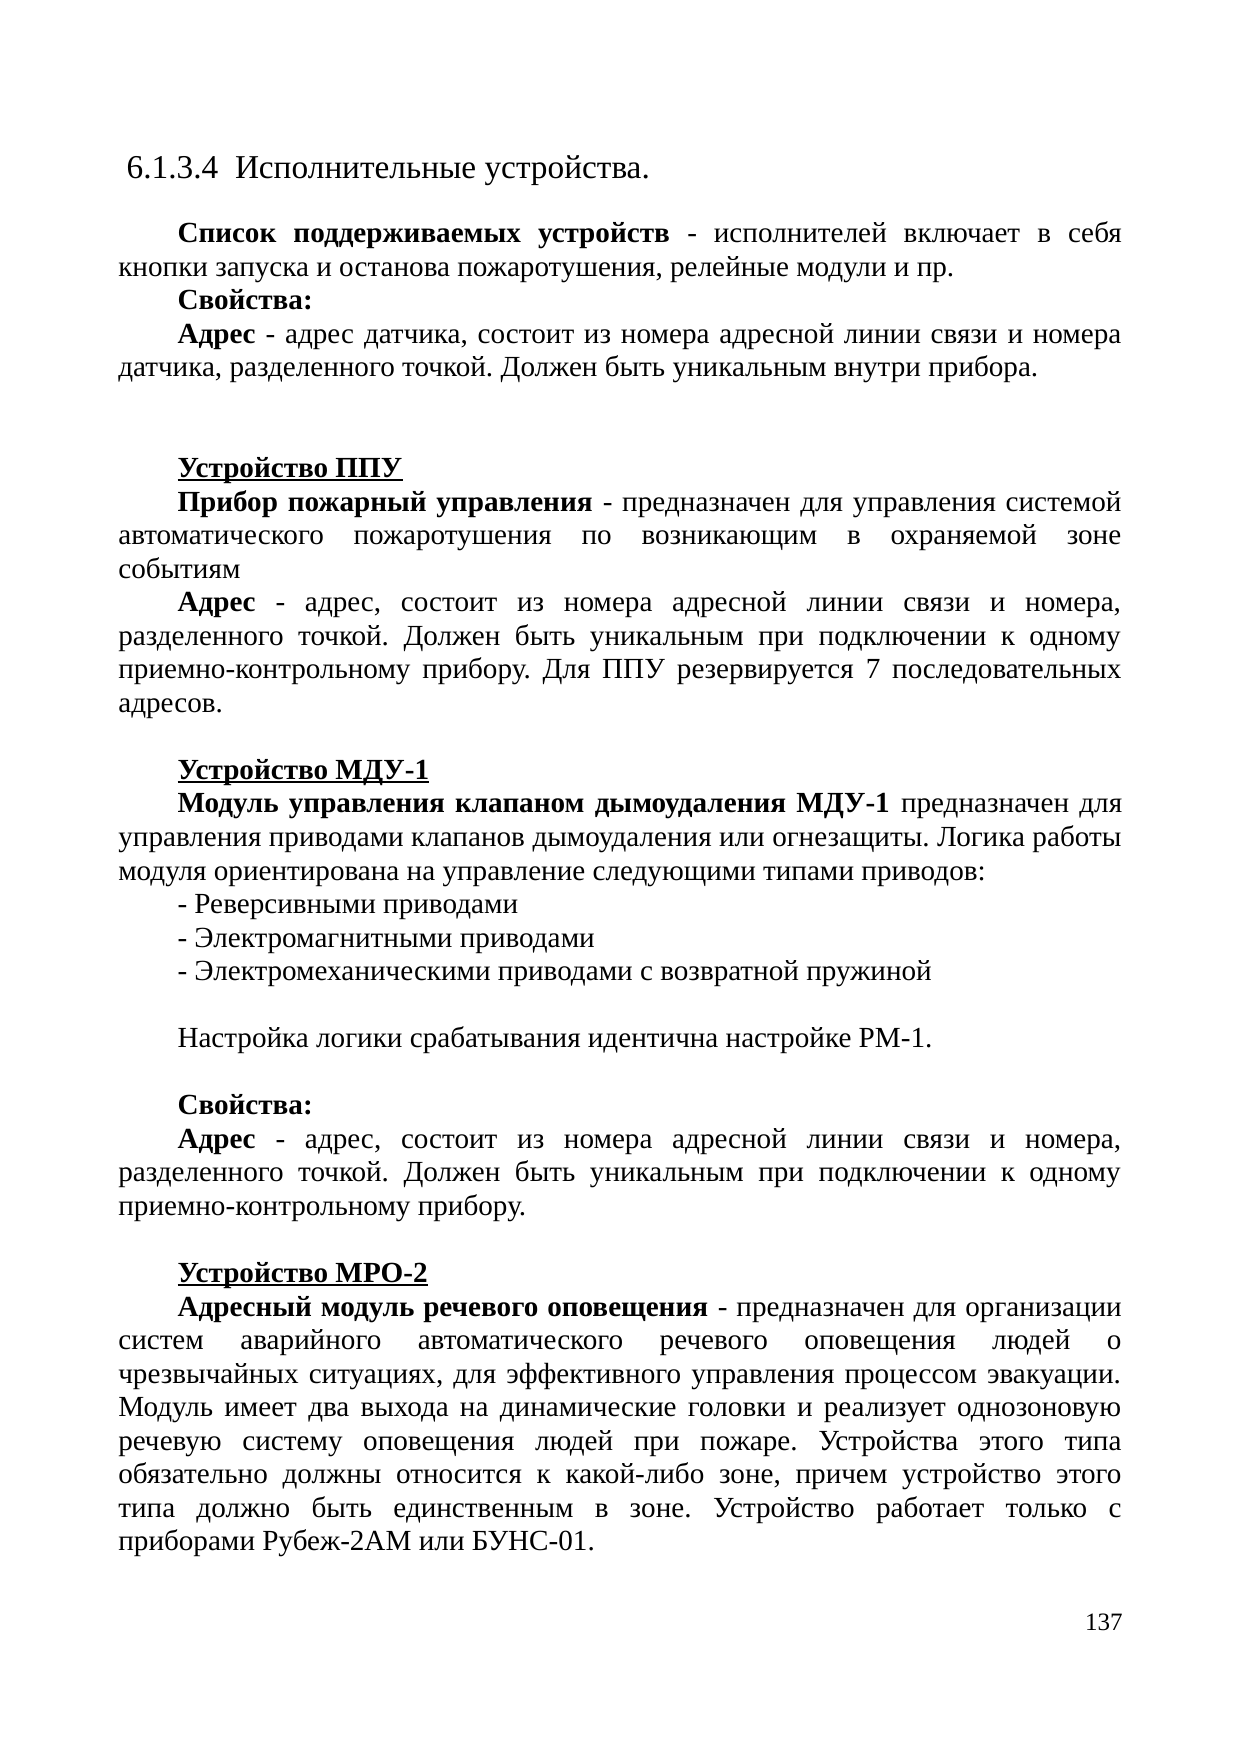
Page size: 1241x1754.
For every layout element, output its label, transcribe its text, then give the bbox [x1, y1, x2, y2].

text Свойства: [118, 1054, 1122, 1121]
text Устройство ППУ [118, 383, 1122, 484]
text Прибор пожарный управления - предназначен для управления системой автоматического пожаротушения по возникающим в охраняемой зоне событиям [118, 484, 1122, 584]
text Адрес - адрес, состоит из номера адресной линии связи и номера, разделенного точкой. Должен быть уникальным при подключении к одному приемно-контрольному прибору. [118, 1121, 1122, 1222]
text Список поддерживаемых устройств - исполнителей включает в себя кнопки запуска и останова пожаротушения, релейные модули и пр. [118, 215, 1122, 282]
text Устройство МДУ-1 [118, 718, 1122, 786]
text - Электромеханическими приводами с возвратной пружиной [118, 953, 1122, 987]
text Адресный модуль речевого оповещения - предназначен для организации систем аварийного автоматического речевого оповещения людей о чрезвычайных ситуациях, для эффективного управления процессом эвакуации. Модуль имеет два выхода на динамические головки и реализует однозоновую речевую систему оповещения людей при пожаре. Устройства этого типа обязательно должны относится к какой-либо зоне, причем устройство этого типа должно быть единственным в зоне. Устройство работает только с приборами Рубеж-2АМ или БУНС-01. [118, 1289, 1122, 1557]
text Адрес - адрес, состоит из номера адресной линии связи и номера, разделенного точкой. Должен быть уникальным при подключении к одному приемно-контрольному прибору. Для ППУ резервируется 7 последовательных адресов. [118, 584, 1122, 718]
text Адрес - адрес датчика, состоит из номера адресной линии связи и номера датчика, разделенного точкой. Должен быть уникальным внутри прибора. [118, 316, 1122, 383]
text - Электромагнитными приводами [118, 920, 1122, 953]
text Свойства: [118, 282, 1122, 316]
text Модуль управления клапаном дымоудаления МДУ-1 предназначен для управления приводами клапанов дымоудаления или огнезащиты. Логика работы модуля ориентирована на управление следующими типами приводов: [118, 786, 1122, 886]
text Настройка логики срабатывания идентична настройке РМ-1. [118, 987, 1122, 1054]
text - Реверсивными приводами [118, 886, 1122, 920]
subtitle Исполнительные устройства. [118, 148, 1122, 186]
text Устройство МРО-2 [118, 1222, 1122, 1289]
